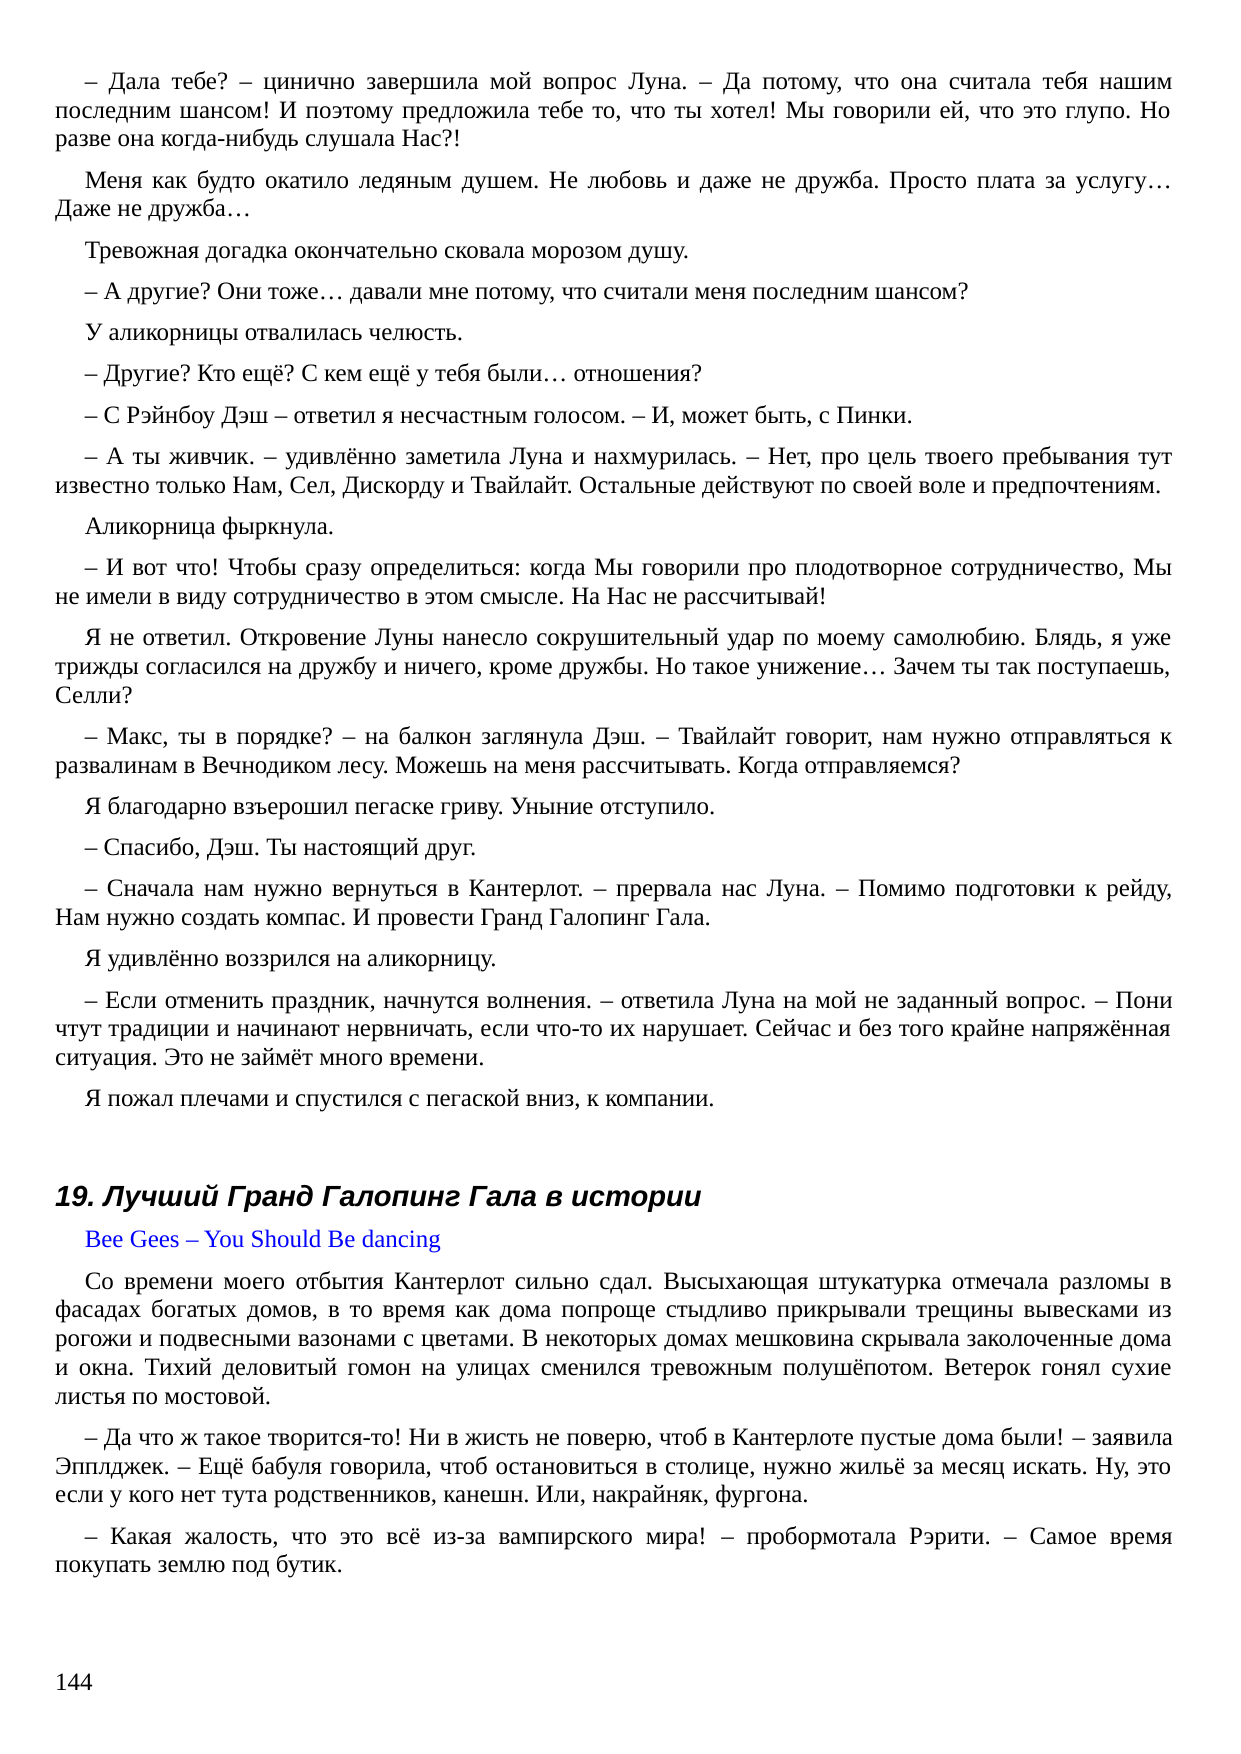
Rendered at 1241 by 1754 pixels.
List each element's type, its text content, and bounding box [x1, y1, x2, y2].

text – С Рэйнбоу Дэш – ответил я несчастным голосом. – И, может быть, с Пинки. [55, 400, 1173, 428]
text Я не ответил. Откровение Луны нанесло сокрушительный удар по моему самолюбию. Блядь, я уже трижды согласился на дружбу и ничего, кроме дружбы. Но такое унижение… Зачем ты так поступаешь, Селли? [55, 622, 1173, 708]
text Bee Gees – You Should Be dancing [55, 1224, 1173, 1253]
text Со времени моего отбытия Кантерлот сильно сдал. Высыхающая штукатурка отмечала разломы в фасадах богатых домов, в то время как дома попроще стыдливо прикрывали трещины вывесками из рогожи и подвесными вазонами с цветами. В некоторых домах мешковина скрывала заколоченные дома и окна. Тихий деловитый гомон на улицах сменился тревожным полушёпотом. Ветерок гонял сухие листья по мостовой. [55, 1266, 1173, 1409]
text – Дала тебе? – цинично завершила мой вопрос Луна. – Да потому, что она считала тебя нашим последним шансом! И поэтому предложила тебе то, что ты хотел! Мы говорили ей, что это глупо. Но разве она когда-нибудь слушала Нас?! [55, 66, 1173, 152]
text Тревожная догадка окончательно сковала морозом душу. [55, 235, 1173, 263]
text Я пожал плечами и спустился с пегаской вниз, к компании. [55, 1083, 1173, 1112]
text – Да что ж такое творится-то! Ни в жисть не поверю, чтоб в Кантерлоте пустые дома были! – заявила Эпплджек. – Ещё бабуля говорила, чтоб остановиться в столице, нужно жильё за месяц искать. Ну, это если у кого нет тута родственников, канешн. Или, накрайняк, фургона. [55, 1422, 1173, 1508]
text Аликорница фыркнула. [55, 511, 1173, 540]
subtitle 19. Лучший Гранд Галопинг Гала в истории [55, 1178, 1173, 1212]
text – Другие? Кто ещё? С кем ещё у тебя были… отношения? [55, 358, 1173, 387]
text – И вот что! Чтобы сразу определиться: когда Мы говорили про плодотворное сотрудничество, Мы не имели в виду сотрудничество в этом смысле. На Нас не рассчитывай! [55, 552, 1173, 610]
text Я благодарно взъерошил пегаске гриву. Уныние отступило. [55, 791, 1173, 820]
text – Спасибо, Дэш. Ты настоящий друг. [55, 832, 1173, 861]
text Меня как будто окатило ледяным душем. Не любовь и даже не дружба. Просто плата за услугу… Даже не дружба… [55, 165, 1173, 222]
text – А другие? Они тоже… давали мне потому, что считали меня последним шансом? [55, 276, 1173, 305]
text – Макс, ты в порядке? – на балкон заглянула Дэш. – Твайлайт говорит, нам нужно отправляться к развалинам в Вечнодиком лесу. Можешь на меня рассчитывать. Когда отправляемся? [55, 721, 1173, 778]
text – Если отменить праздник, начнутся волнения. – ответила Луна на мой не заданный вопрос. – Пони чтут традиции и начинают нервничать, если что-то их нарушает. Сейчас и без того крайне напряжённая ситуация. Это не займёт много времени. [55, 985, 1173, 1071]
text – Какая жалость, что это всё из-за вампирского мира! – пробормотала Рэрити. – Самое время покупать землю под бутик. [55, 1521, 1173, 1578]
text У аликорницы отвалилась челюсть. [55, 317, 1173, 346]
text Я удивлённо воззрился на аликорницу. [55, 943, 1173, 972]
text – Сначала нам нужно вернуться в Кантерлот. – прервала нас Луна. – Помимо подготовки к рейду, Нам нужно создать компас. И провести Гранд Галопинг Гала. [55, 873, 1173, 931]
text – А ты живчик. – удивлённо заметила Луна и нахмурилась. – Нет, про цель твоего пребывания тут известно только Нам, Сел, Дискорду и Твайлайт. Остальные действуют по своей воле и предпочтениям. [55, 441, 1173, 498]
